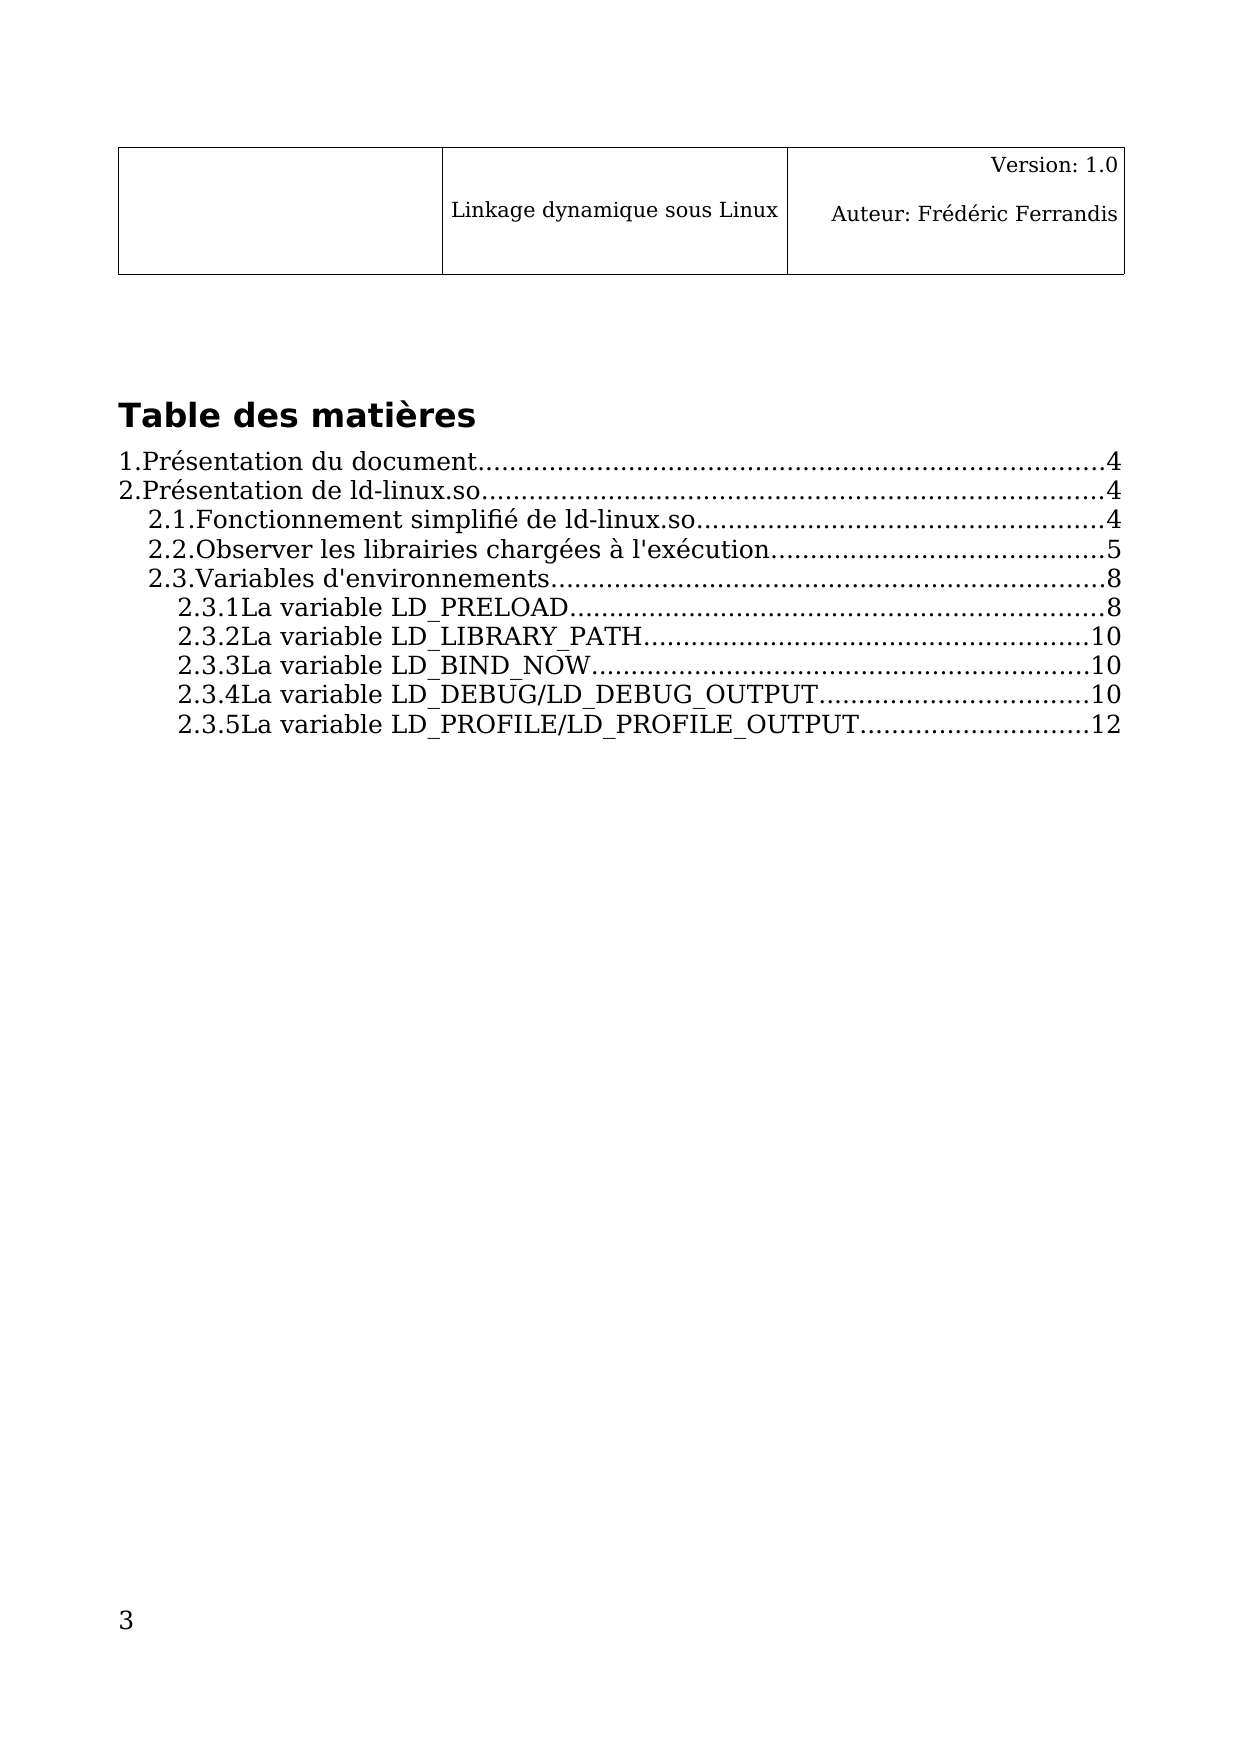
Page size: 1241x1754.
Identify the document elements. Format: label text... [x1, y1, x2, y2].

text 2.2.Observer les librairies chargées à l'exécution 5 [148, 535, 1122, 564]
text 2.Présentation de ld-linux.so 4 [118, 477, 1122, 506]
subtitle Table des matières [118, 396, 1122, 435]
text 2.1.Fonctionnement simplifié de ld-linux.so 4 [148, 506, 1122, 535]
text 2.3.4La variable LD_DEBUG/LD_DEBUG_OUTPUT 10 [177, 681, 1122, 710]
text 2.3.3La variable LD_BIND_NOW 10 [177, 652, 1122, 681]
text 2.3.2La variable LD_LIBRARY_PATH 10 [177, 622, 1122, 652]
text 2.3.1La variable LD_PRELOAD 8 [177, 593, 1122, 622]
text 2.3.Variables d'environnements. 8 [148, 564, 1122, 593]
text 2.3.5La variable LD_PROFILE/LD_PROFILE_OUTPUT 12 [177, 710, 1122, 739]
text 1.Présentation du document 4 [118, 447, 1122, 477]
